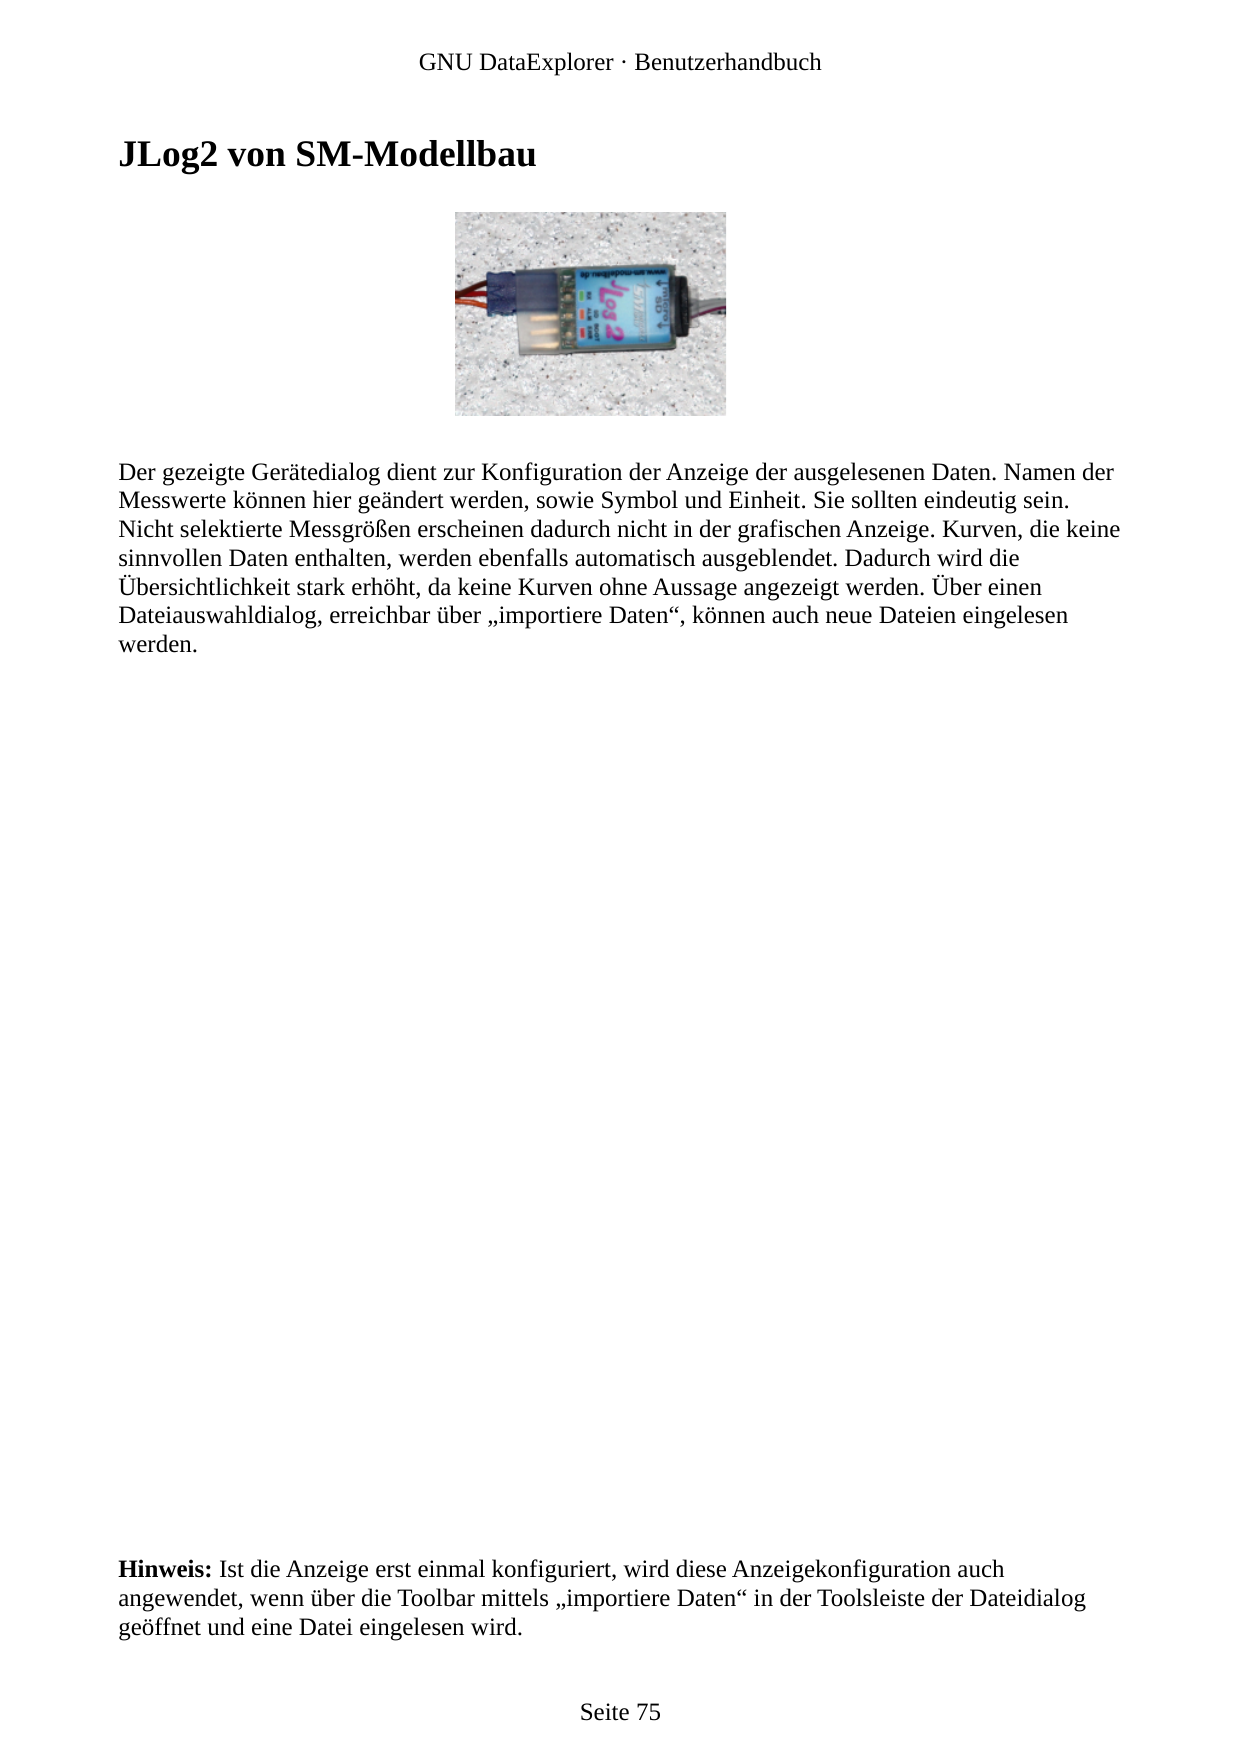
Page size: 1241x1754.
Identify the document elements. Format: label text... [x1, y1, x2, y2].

picture [455, 212, 727, 416]
text Hinweis: Ist die Anzeige erst einmal konfiguriert, wird diese Anzeigekonfiguration auch angewendet, wenn über die Toolbar mittels „importiere Daten“ in der Toolsleiste der Dateidialog geöffnet und eine Datei eingelesen wird. [118, 1554, 1122, 1641]
text Der gezeigte Gerätedialog dient zur Konfiguration der Anzeige der ausgelesenen Daten. Namen der Messwerte können hier geändert werden, sowie Symbol und Einheit. Sie sollten eindeutig sein. Nicht selektierte Messgrößen erscheinen dadurch nicht in der grafischen Anzeige. Kurven, die keine sinnvollen Daten enthalten, werden ebenfalls automatisch ausgeblendet. Dadurch wird die Übersichtlichkeit stark erhöht, da keine Kurven ohne Aussage angezeigt werden. Über einen Dateiauswahldialog, erreichbar über „importiere Daten“, können auch neue Dateien eingelesen werden. [118, 457, 1122, 658]
subtitle JLog2 von SM-Modellbau [118, 131, 1122, 174]
